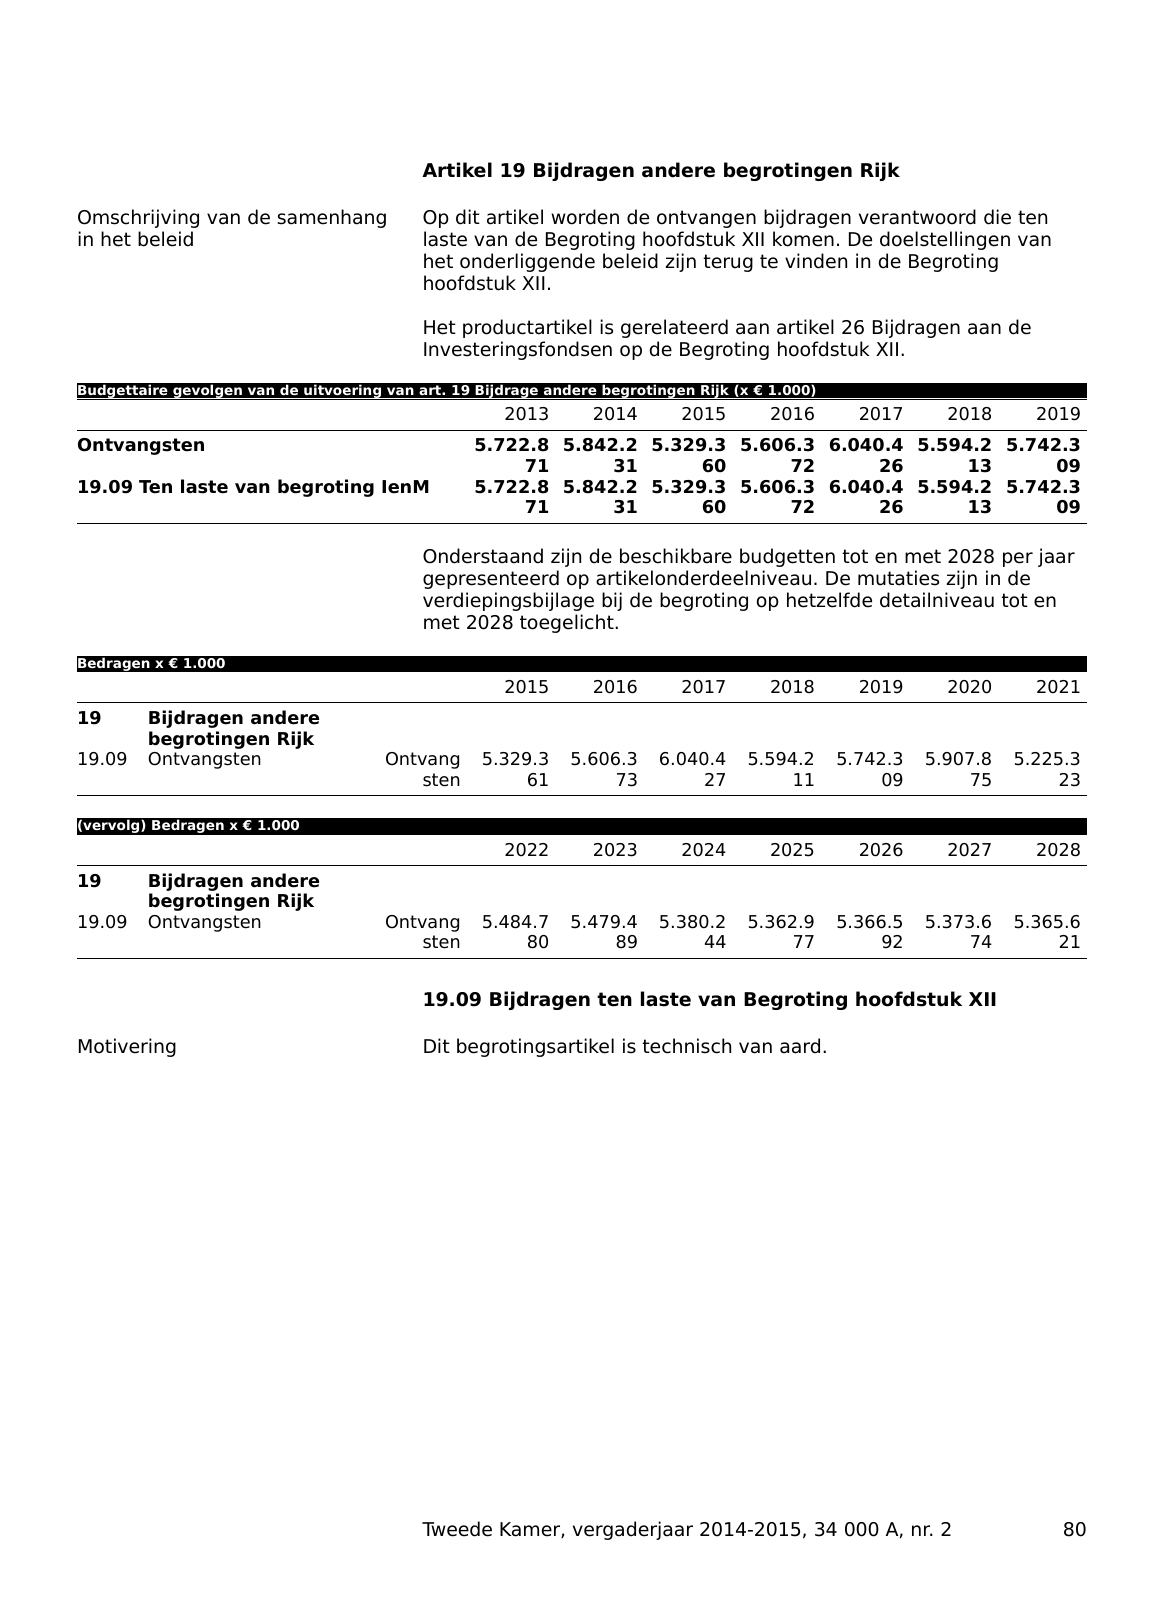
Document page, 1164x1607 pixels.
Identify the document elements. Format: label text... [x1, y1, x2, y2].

table_cell 2016 [555, 672, 644, 702]
table_cell Bijdragen andere begrotingen Rijk [142, 703, 378, 749]
table_cell [466, 703, 555, 749]
table_header Budgettaire gevolgen van de uitvoering van art. 19 Bijdrage andere begrotingen Rijk (x € 1.000) [77, 383, 1087, 398]
table_cell 6.040.426 [821, 477, 909, 522]
table_cell 5.842.231 [555, 431, 644, 477]
table_cell 5.594.213 [909, 477, 998, 522]
table_cell Ontvangsten [142, 749, 378, 795]
table_cell 2013 [466, 400, 555, 429]
table_cell [821, 703, 909, 749]
table_cell Bijdragen andere begrotingen Rijk [142, 866, 378, 912]
table_cell 19 [77, 703, 142, 749]
table_header Bedragen x € 1.000 [77, 656, 1087, 671]
table_cell [909, 866, 998, 912]
table_cell 5.366.592 [821, 912, 909, 958]
table_cell 5.907.875 [909, 749, 998, 795]
table_cell 2024 [644, 835, 732, 865]
table_cell Ontvangsten [142, 912, 378, 958]
table_cell [466, 866, 555, 912]
text Dit begrotingsartikel is technisch van aard. [422, 1036, 1087, 1058]
text Het productartikel is gerelateerd aan artikel 26 Bijdragen aan de Investeringsfondsen op de Begroting hoofdstuk XII. [422, 317, 1087, 361]
table_cell 6.040.427 [644, 749, 732, 795]
table_cell [555, 703, 644, 749]
table_cell [77, 400, 466, 429]
table_cell [732, 866, 821, 912]
table_cell [378, 835, 466, 865]
table_cell [378, 703, 466, 749]
table_cell 5.362.977 [732, 912, 821, 958]
subtitle Artikel 19 Bijdragen andere begrotingen Rijk [422, 160, 1087, 182]
table_cell 2018 [732, 672, 821, 702]
table_cell [998, 703, 1087, 749]
table_cell 5.479.489 [555, 912, 644, 958]
table_cell 19 [77, 866, 142, 912]
table_cell 5.380.244 [644, 912, 732, 958]
table_cell 2017 [821, 400, 909, 429]
table_cell 5.606.372 [732, 431, 821, 477]
table_cell [378, 866, 466, 912]
table_cell 19.09 Ten laste van begroting IenM [77, 477, 466, 522]
table_cell 5.373.674 [909, 912, 998, 958]
table_cell [998, 866, 1087, 912]
table_cell 5.742.309 [821, 749, 909, 795]
table_cell 2016 [732, 400, 821, 429]
table_cell 2028 [998, 835, 1087, 865]
table_cell 5.329.360 [644, 477, 732, 522]
table_cell Ontvangsten [77, 431, 466, 477]
table_cell 2019 [821, 672, 909, 702]
table_cell 2019 [998, 400, 1087, 429]
text Motivering [77, 1036, 399, 1058]
table_cell 5.594.213 [909, 431, 998, 477]
table_cell 2027 [909, 835, 998, 865]
table_cell 5.722.871 [466, 477, 555, 522]
table_header (vervolg) Bedragen x € 1.000 [77, 818, 1087, 834]
table_cell 5.742.309 [998, 431, 1087, 477]
table_cell 5.484.780 [466, 912, 555, 958]
table_cell 2015 [466, 672, 555, 702]
table_cell [909, 703, 998, 749]
table_cell Ontvangsten [378, 912, 466, 958]
table_cell [77, 672, 378, 702]
table_cell 2015 [644, 400, 732, 429]
table_cell [555, 866, 644, 912]
table_cell [77, 835, 378, 865]
table_cell 5.742.309 [998, 477, 1087, 522]
table_cell 5.606.372 [732, 477, 821, 522]
table_cell 5.842.231 [555, 477, 644, 522]
table_cell 5.329.360 [644, 431, 732, 477]
table_cell 2018 [909, 400, 998, 429]
table_cell 2020 [909, 672, 998, 702]
table_cell 2014 [555, 400, 644, 429]
table_cell 2025 [732, 835, 821, 865]
table_cell [821, 866, 909, 912]
table_cell 19.09 [77, 749, 142, 795]
text Omschrijving van de samenhang in het beleid [77, 207, 399, 251]
table_cell 19.09 [77, 912, 142, 958]
table_cell [644, 866, 732, 912]
table_cell [378, 672, 466, 702]
table_cell 2022 [466, 835, 555, 865]
table_cell 5.594.211 [732, 749, 821, 795]
table_cell [644, 703, 732, 749]
table_cell 5.329.361 [466, 749, 555, 795]
table_cell 2017 [644, 672, 732, 702]
table_cell 5.606.373 [555, 749, 644, 795]
table_cell [732, 703, 821, 749]
table_cell 5.225.323 [998, 749, 1087, 795]
text Onderstaand zijn de beschikbare budgetten tot en met 2028 per jaar gepresenteerd op artikelonderdeelniveau. De mutaties zijn in de verdiepingsbijlage bij de begroting op hetzelfde detailniveau tot en met 2028 toegelicht. [422, 546, 1087, 634]
table_cell 2026 [821, 835, 909, 865]
table_cell 5.365.621 [998, 912, 1087, 958]
text Op dit artikel worden de ontvangen bijdragen verantwoord die ten laste van de Begroting hoofdstuk XII komen. De doelstellingen van het onderliggende beleid zijn terug te vinden in de Begroting hoofdstuk XII. [422, 207, 1087, 295]
table_cell 2023 [555, 835, 644, 865]
subtitle 19.09 Bijdragen ten laste van Begroting hoofdstuk XII [422, 989, 1087, 1011]
table_cell Ontvangsten [378, 749, 466, 795]
text [77, 1058, 399, 1066]
table_cell 6.040.426 [821, 431, 909, 477]
table_cell 5.722.871 [466, 431, 555, 477]
table_cell 2021 [998, 672, 1087, 702]
